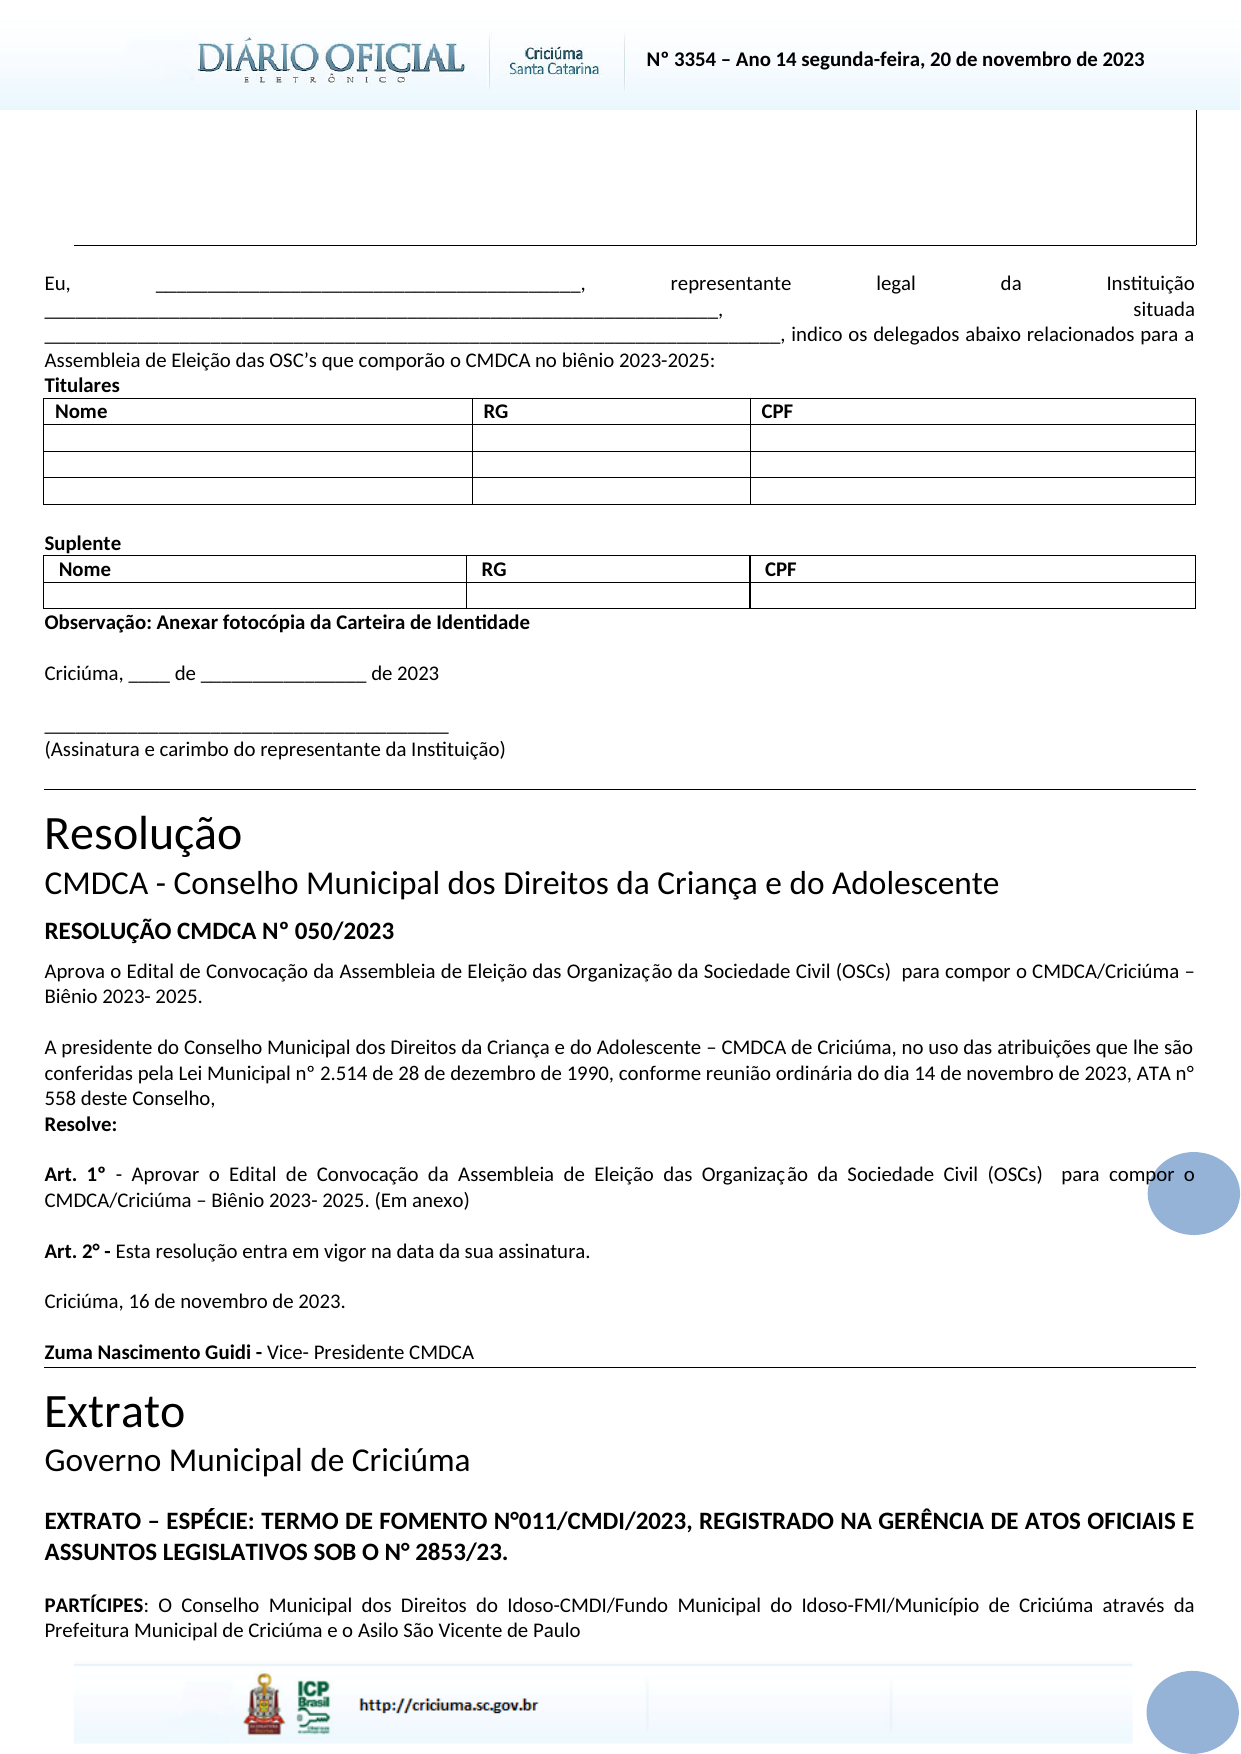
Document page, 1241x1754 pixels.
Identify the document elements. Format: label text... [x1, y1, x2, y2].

text RESOLUÇÃO CMDCA Nº 050/2023 [44, 915, 1196, 946]
table_cell [473, 425, 750, 451]
text _______________________________________ [44, 711, 1196, 736]
text Resolve: [44, 1111, 1196, 1136]
text (Assinatura e carimbo do representante da Instituição) [44, 736, 1196, 762]
table_header RG [473, 399, 750, 424]
text Eu, _________________________________________, representante legal da Instituição _________________________________________________________________, situada _______________________________________________________________________, indico os delegados abaixo relacionados para a Assembleia de Eleição das OSC’s que comporão o CMDCA no biênio 2023-2025: [44, 271, 1196, 372]
table_cell [44, 583, 466, 608]
table_header RG [467, 556, 749, 582]
text PARTÍCIPES: O Conselho Municipal dos Direitos do Idoso-CMDI/Fundo Municipal do Idoso-FMI/Município de Criciúma através da Prefeitura Municipal de Criciúma e o Asilo São Vicente de Paulo [44, 1592, 1196, 1643]
table_cell [44, 425, 472, 451]
table_cell [751, 452, 1195, 477]
text Extrato [44, 1381, 1196, 1439]
table_cell [473, 478, 750, 503]
text Aprova o Edital de Convocação da Assembleia de Eleição das Organização da Sociedade Civil (OSCs) para compor o CMDCA/Criciúma – Biênio 2023- 2025. [44, 958, 1196, 1009]
text Resolução [44, 803, 1196, 862]
table_cell [467, 583, 749, 608]
text Titulares [44, 372, 1196, 398]
table_cell [751, 478, 1195, 503]
text Observação: Anexar fotocópia da Carteira de Identidade [44, 609, 1196, 635]
table_cell [751, 425, 1195, 451]
text CMDCA - Conselho Municipal dos Direitos da Criança e do Adolescente [44, 862, 1196, 902]
table_header Nome [44, 556, 466, 582]
table_cell [44, 452, 472, 477]
table_header CPF [751, 556, 1195, 582]
text EXTRATO – ESPÉCIE: TERMO DE FOMENTO N°011/CMDI/2023, REGISTRADO NA GERÊNCIA DE ATOS OFICIAIS E ASSUNTOS LEGISLATIVOS SOB O N° 2853/23. [44, 1506, 1196, 1567]
text Criciúma, ____ de ________________ de 2023 [44, 660, 1196, 686]
text Suplente [44, 530, 1196, 555]
table_cell [751, 583, 1195, 608]
text Art. 2° - Esta resolução entra em vigor na data da sua assinatura. [44, 1238, 1196, 1263]
table_header Nome [44, 399, 472, 424]
text A presidente do Conselho Municipal dos Direitos da Criança e do Adolescente – CMDCA de Criciúma, no uso das atribuições que lhe são conferidas pela Lei Municipal nº 2.514 de 28 de dezembro de 1990, conforme reunião ordinária do dia 14 de novembro de 2023, ATA n° 558 deste Conselho, [44, 1034, 1196, 1111]
table_header CPF [751, 399, 1195, 424]
text Zuma Nascimento Guidi - Vice- Presidente CMDCA [44, 1339, 1196, 1367]
text Governo Municipal de Criciúma [44, 1439, 1196, 1480]
text Art. 1º - Aprovar o Edital de Convocação da Assembleia de Eleição das Organização da Sociedade Civil (OSCs) para compor o CMDCA/Criciúma – Biênio 2023- 2025. (Em anexo) [44, 1162, 1162, 1212]
table_cell [44, 478, 472, 503]
table_cell [473, 452, 750, 477]
text Criciúma, 16 de novembro de 2023. [44, 1289, 1196, 1314]
